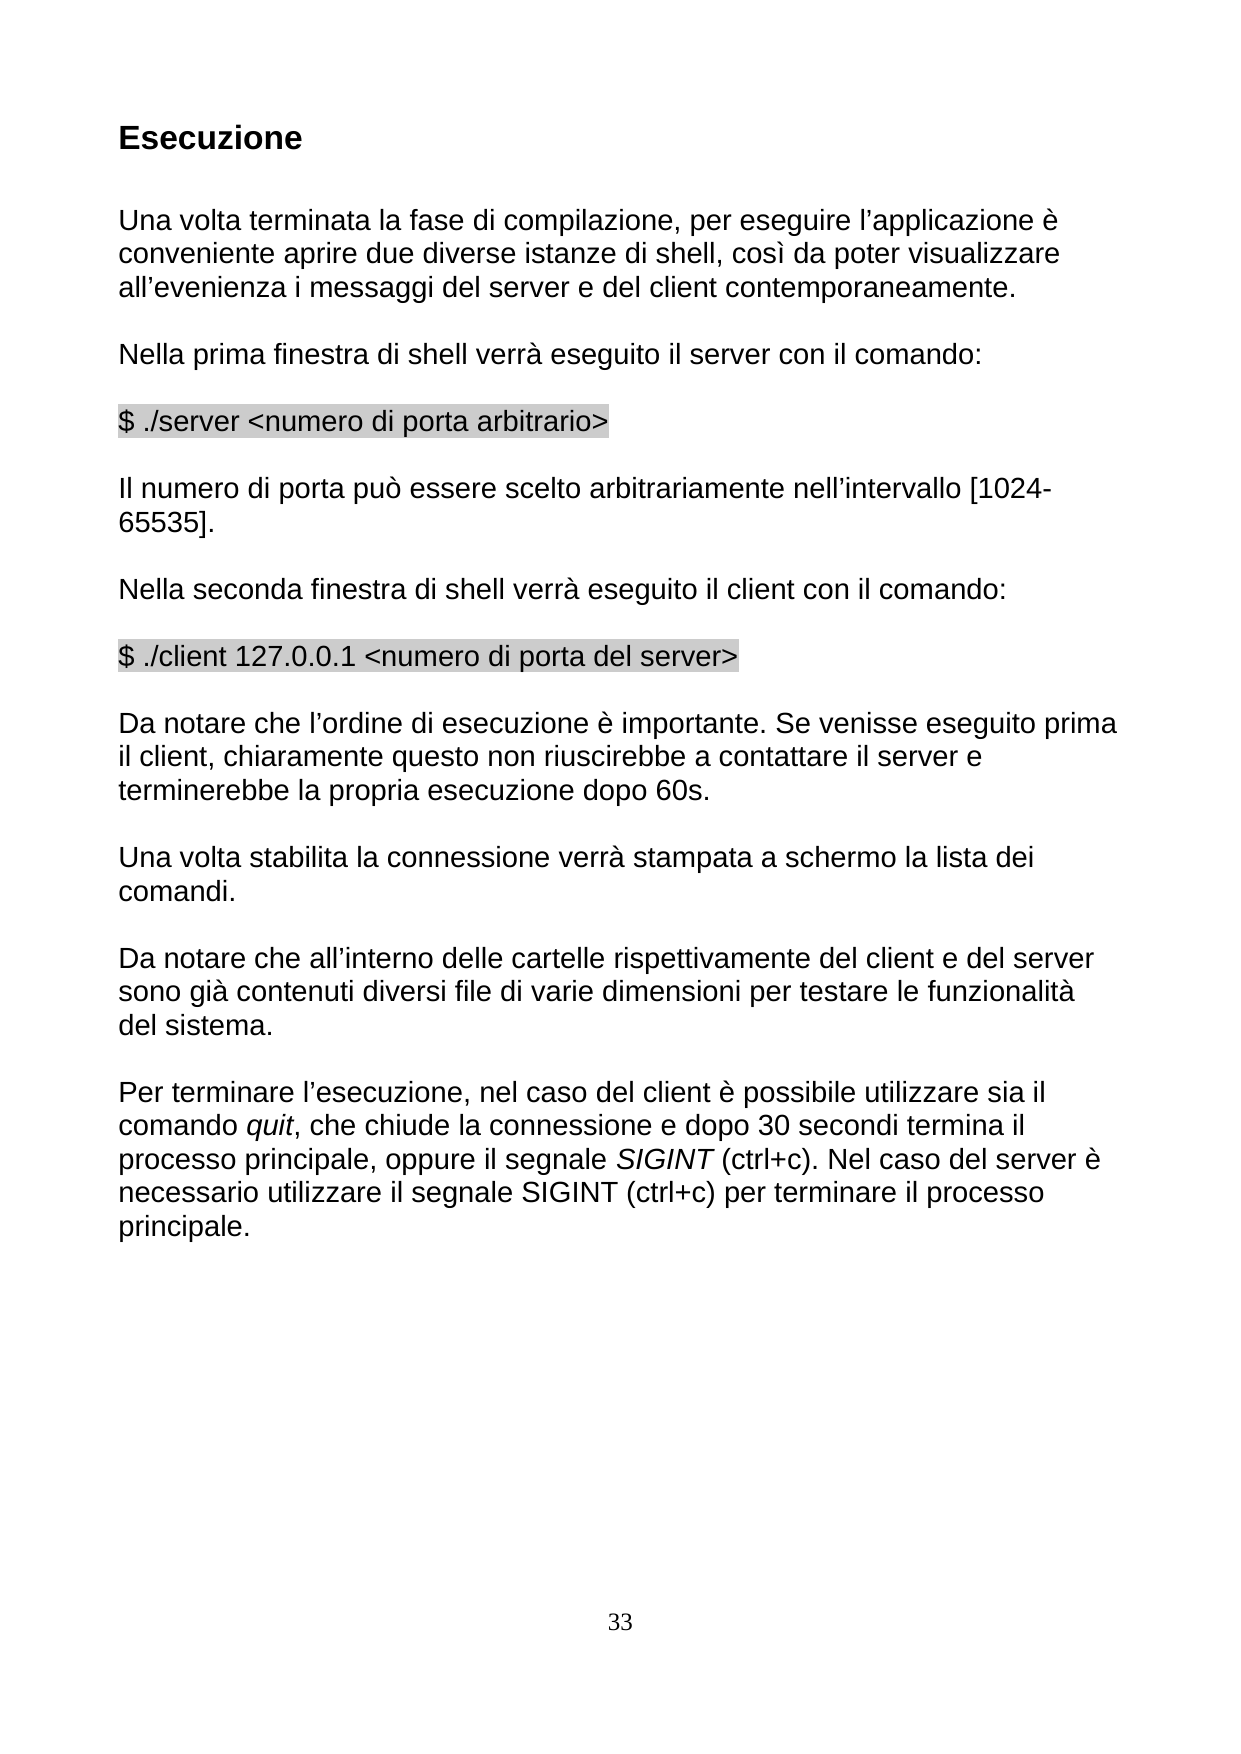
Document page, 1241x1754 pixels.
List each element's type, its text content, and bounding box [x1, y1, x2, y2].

subtitle Esecuzione [118, 118, 1122, 157]
text Una volta terminata la fase di compilazione, per eseguire l’applicazione è conveniente aprire due diverse istanze di shell, così da poter visualizzare all’evenienza i messaggi del server e del client contemporaneamente. [118, 203, 1122, 303]
text Da notare che all’interno delle cartelle rispettivamente del client e del server sono già contenuti diversi file di varie dimensioni per testare le funzionalità del sistema. [118, 941, 1122, 1041]
text Nella seconda finestra di shell verrà eseguito il client con il comando: [118, 572, 1122, 605]
text Da notare che l’ordine di esecuzione è importante. Se venisse eseguito prima il client, chiaramente questo non riuscirebbe a contattare il server e terminerebbe la propria esecuzione dopo 60s. [118, 706, 1122, 807]
text Per terminare l’esecuzione, nel caso del client è possibile utilizzare sia il comando quit, che chiude la connessione e dopo 30 secondi termina il processo principale, oppure il segnale SIGINT (ctrl+c). Nel caso del server è necessario utilizzare il segnale SIGINT (ctrl+c) per terminare il processo principale. [118, 1075, 1122, 1243]
text Nella prima finestra di shell verrà eseguito il server con il comando: [118, 337, 1122, 371]
text Una volta stabilita la connessione verrà stampata a schermo la lista dei comandi. [118, 840, 1122, 907]
text $ ./server <numero di porta arbitrario> [118, 404, 1122, 438]
text $ ./client 127.0.0.1 <numero di porta del server> [118, 639, 1122, 672]
text Il numero di porta può essere scelto arbitrariamente nell’intervallo [1024-65535]. [118, 471, 1122, 538]
